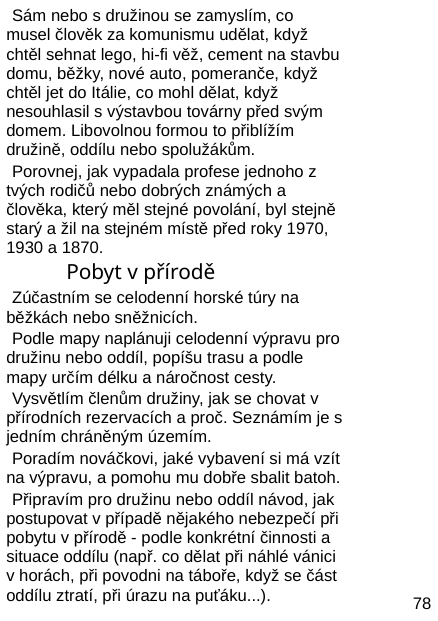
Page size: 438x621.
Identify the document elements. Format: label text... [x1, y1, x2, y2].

text Porovnej, jak vypadala profese jednoho z tvých rodičů nebo dobrých známých a člověka, který měl stejné povolání, byl stejně starý a žil na stejném místě před roky 1970, 1930 a 1870. [6, 162, 342, 257]
text Sám nebo s družinou se zamyslím, co musel člověk za komunismu udělat, když chtěl sehnat lego, hi-fi věž, cement na stavbu domu, běžky, nové auto, pomeranče, když chtěl jet do Itálie, co mohl dělat, když nesouhlasil s výstavbou továrny před svým domem. Libovolnou formou to přiblížím družině, oddílu nebo spolužákům. [6, 6, 342, 159]
text Podle mapy naplánuji celodenní výpravu pro družinu nebo oddíl, popíšu trasu a podle mapy určím délku a náročnost cesty. [6, 329, 342, 387]
subtitle Pobyt v přírodě [6, 257, 431, 286]
text Poradím nováčkovi, jaké vybavení si má vzít na výpravu, a pomohu mu dobře sbalit batoh. [6, 449, 342, 487]
text Zúčastním se celodenní horské túry na běžkách nebo sněžnicích. [6, 288, 342, 327]
text Vysvětlím členům družiny, jak se chovat v přírodních rezervacích a proč. Seznámím je s jedním chráněným územím. [6, 389, 342, 446]
text Připravím pro družinu nebo oddíl návod, jak postupovat v případě nějakého nebezpečí při pobytu v přírodě - podle konkrétní činnosti a situace oddílu (např. co dělat při náhlé vánici v horách, při povodni na táboře, když se část oddílu ztratí, při úrazu na puťáku...). [6, 489, 342, 604]
